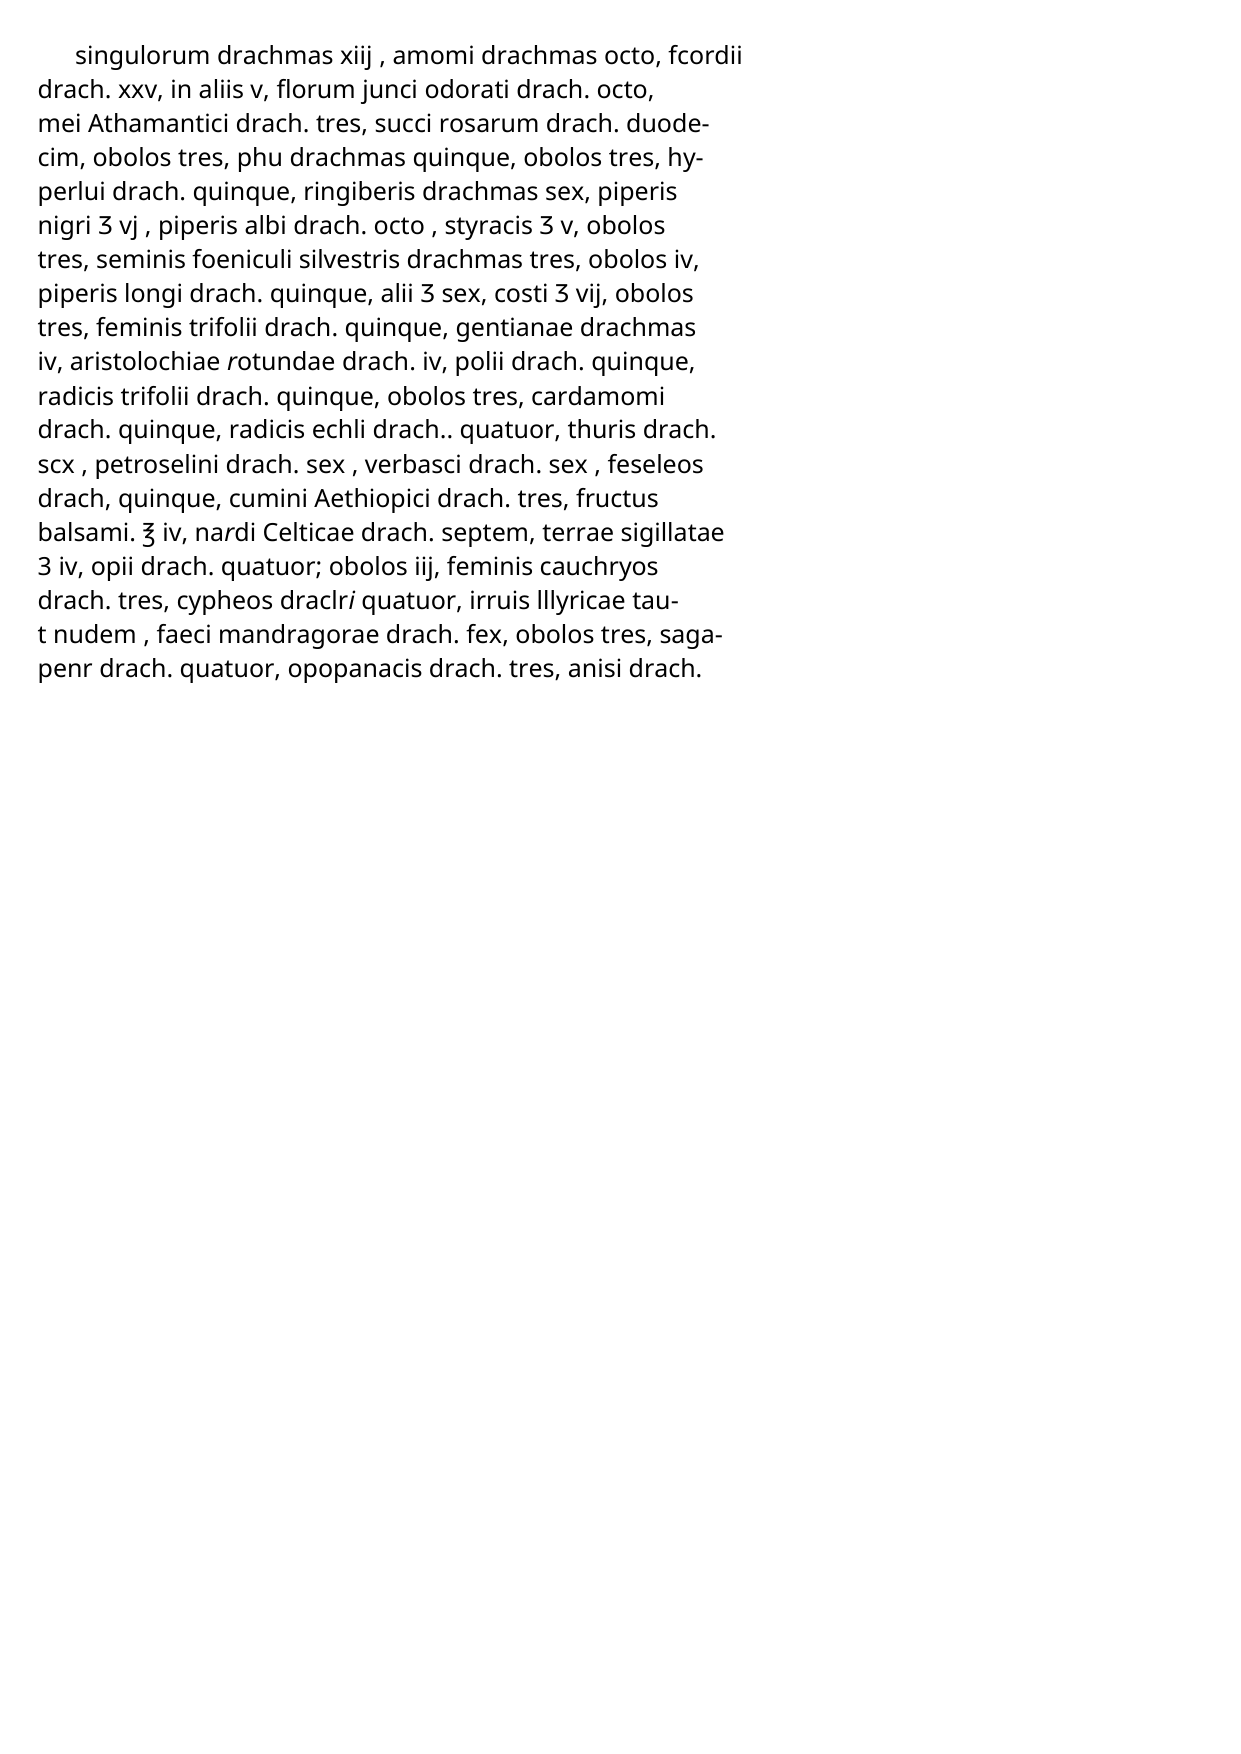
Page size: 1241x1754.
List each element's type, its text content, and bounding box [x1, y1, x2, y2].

text singulorum drachmas xiij , amomi drachmas octo, fcordii drach. xxv, in aliis v, florum junci odorati drach. octo, mei Athamantici drach. tres, succi rosarum drach. duode- cim, obolos tres, phu drachmas quinque, obolos tres, hy- perlui drach. quinque, ringiberis drachmas sex, piperis nigri Ʒ vj , piperis albi drach. octo , styracis Ʒ v, obolos tres, seminis foeniculi silvestris drachmas tres, obolos iv, piperis longi drach. quinque, alii Ʒ sex, costi Ʒ vij, obolos tres, feminis trifolii drach. quinque, gentianae drachmas iv, aristolochiae rotundae drach. iv, polii drach. quinque, radicis trifolii drach. quinque, obolos tres, cardamomi drach. quinque, radicis echli drach.. quatuor, thuris drach. scx , petroselini drach. sex , verbasci drach. sex , feseleos drach, quinque, cumini Aethiopici drach. tres, fructus balsami. ℥ iv, nardi Celticae drach. septem, terrae sigillatae 3 iv, opii drach. quatuor; obolos iij, feminis cauchryos drach. tres, cypheos draclri quatuor, irruis lllyricae tau- t nudem , faeci mandragorae drach. fex, obolos tres, saga- penr drach. quatuor, opopanacis drach. tres, anisi drach. [37, 37, 1203, 685]
